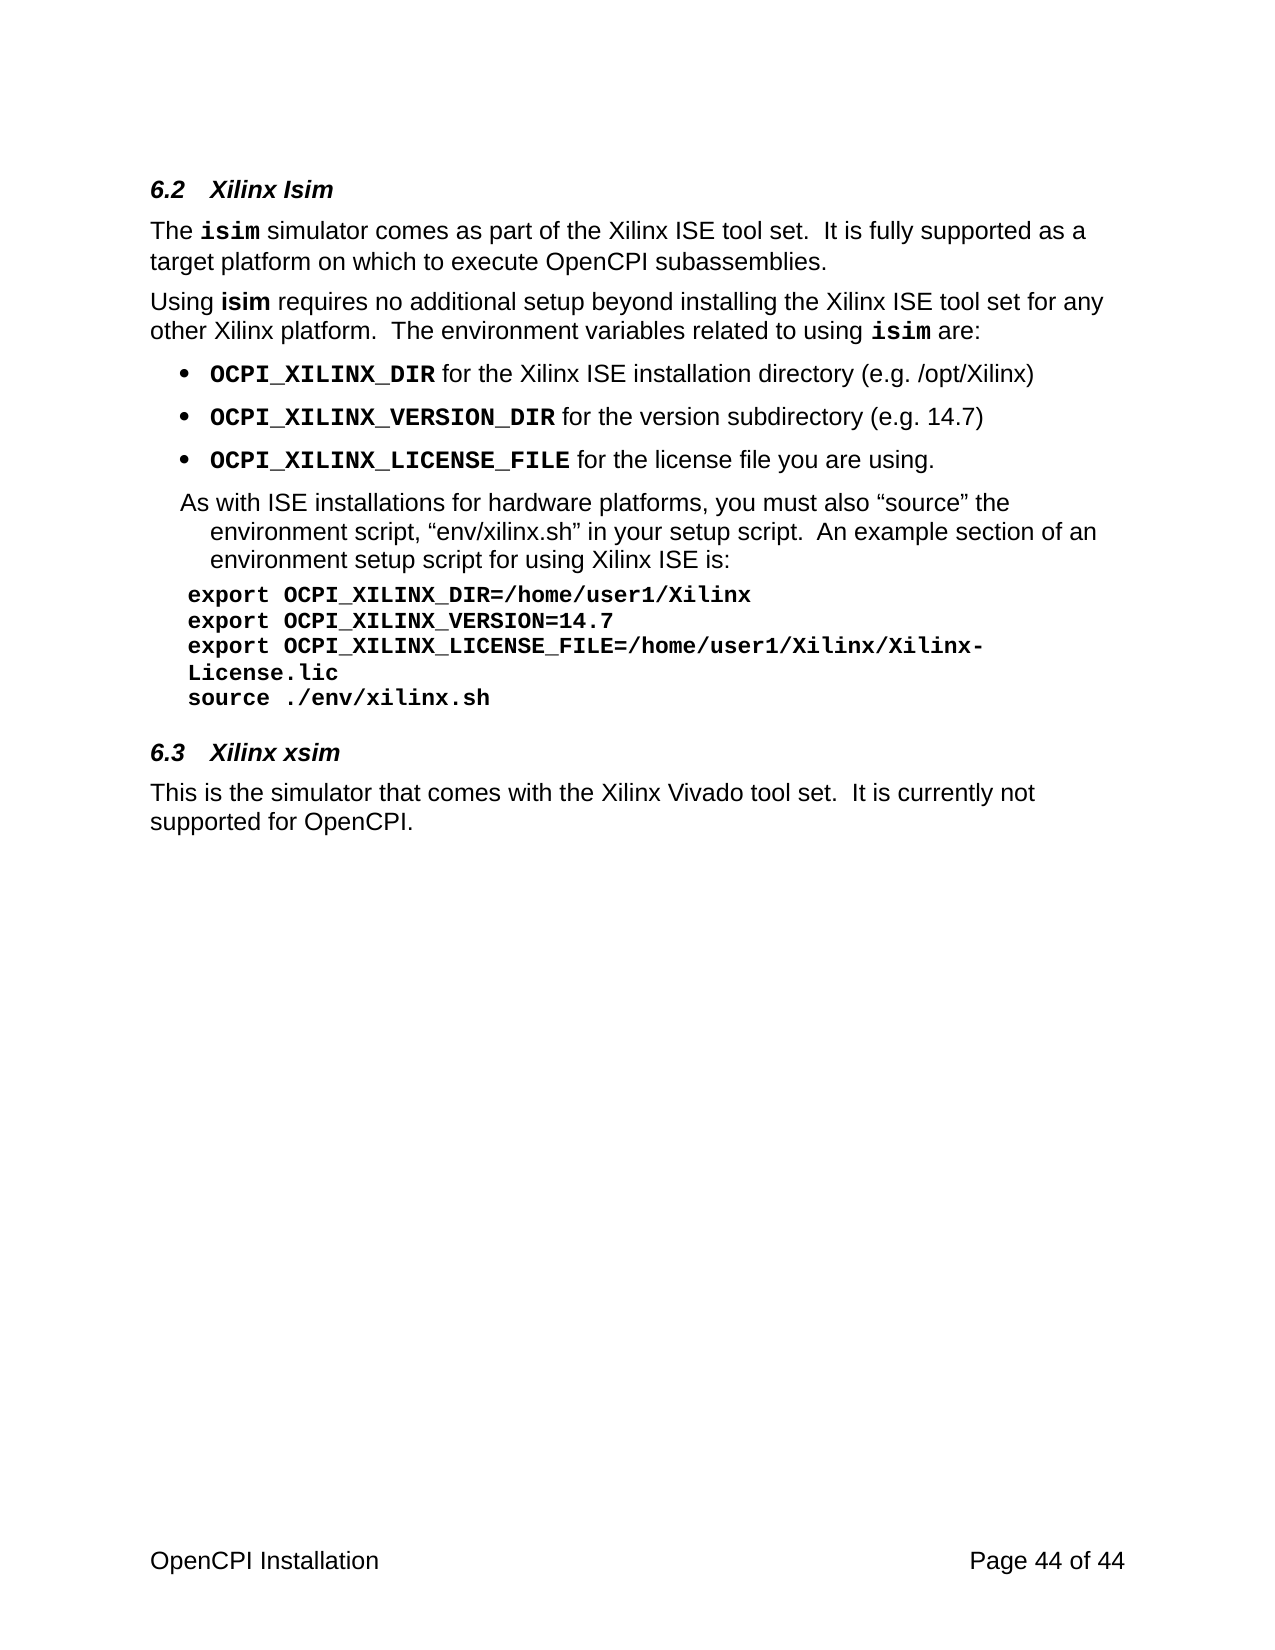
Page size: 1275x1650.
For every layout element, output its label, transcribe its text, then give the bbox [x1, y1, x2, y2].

text This is the simulator that comes with the Xilinx Vivado tool set. It is currently not supported for OpenCPI. [150, 778, 1125, 836]
subtitle Xilinx Isim [150, 175, 1125, 204]
list OCPI_XILINX_VERSION_DIR for the version subdirectory (e.g. 14.7) [180, 402, 1125, 433]
subtitle Xilinx xsim [150, 738, 1125, 766]
list OCPI_XILINX_DIR for the Xilinx ISE installation directory (e.g. /opt/Xilinx) [180, 359, 1125, 390]
list OCPI_XILINX_LICENSE_FILE for the license file you are using. [180, 445, 1125, 476]
list As with ISE installations for hardware platforms, you must also “source” the environment script, “env/xilinx.sh” in your setup script. An example section of an environment setup script for using Xilinx ISE is: [180, 488, 1125, 574]
text Using isim requires no additional setup beyond installing the Xilinx ISE tool set for any other Xilinx platform. The environment variables related to using isim are: [150, 287, 1125, 347]
text The isim simulator comes as part of the Xilinx ISE tool set. It is fully supported as a target platform on which to execute OpenCPI subassemblies. [150, 216, 1125, 275]
text export OCPI_XILINX_DIR=/home/user1/Xilinx export OCPI_XILINX_VERSION=14.7 export OCPI_XILINX_LICENSE_FILE=/home/user1/Xilinx/Xilinx-License.lic source ./env/xilinx.sh [187, 583, 1125, 713]
